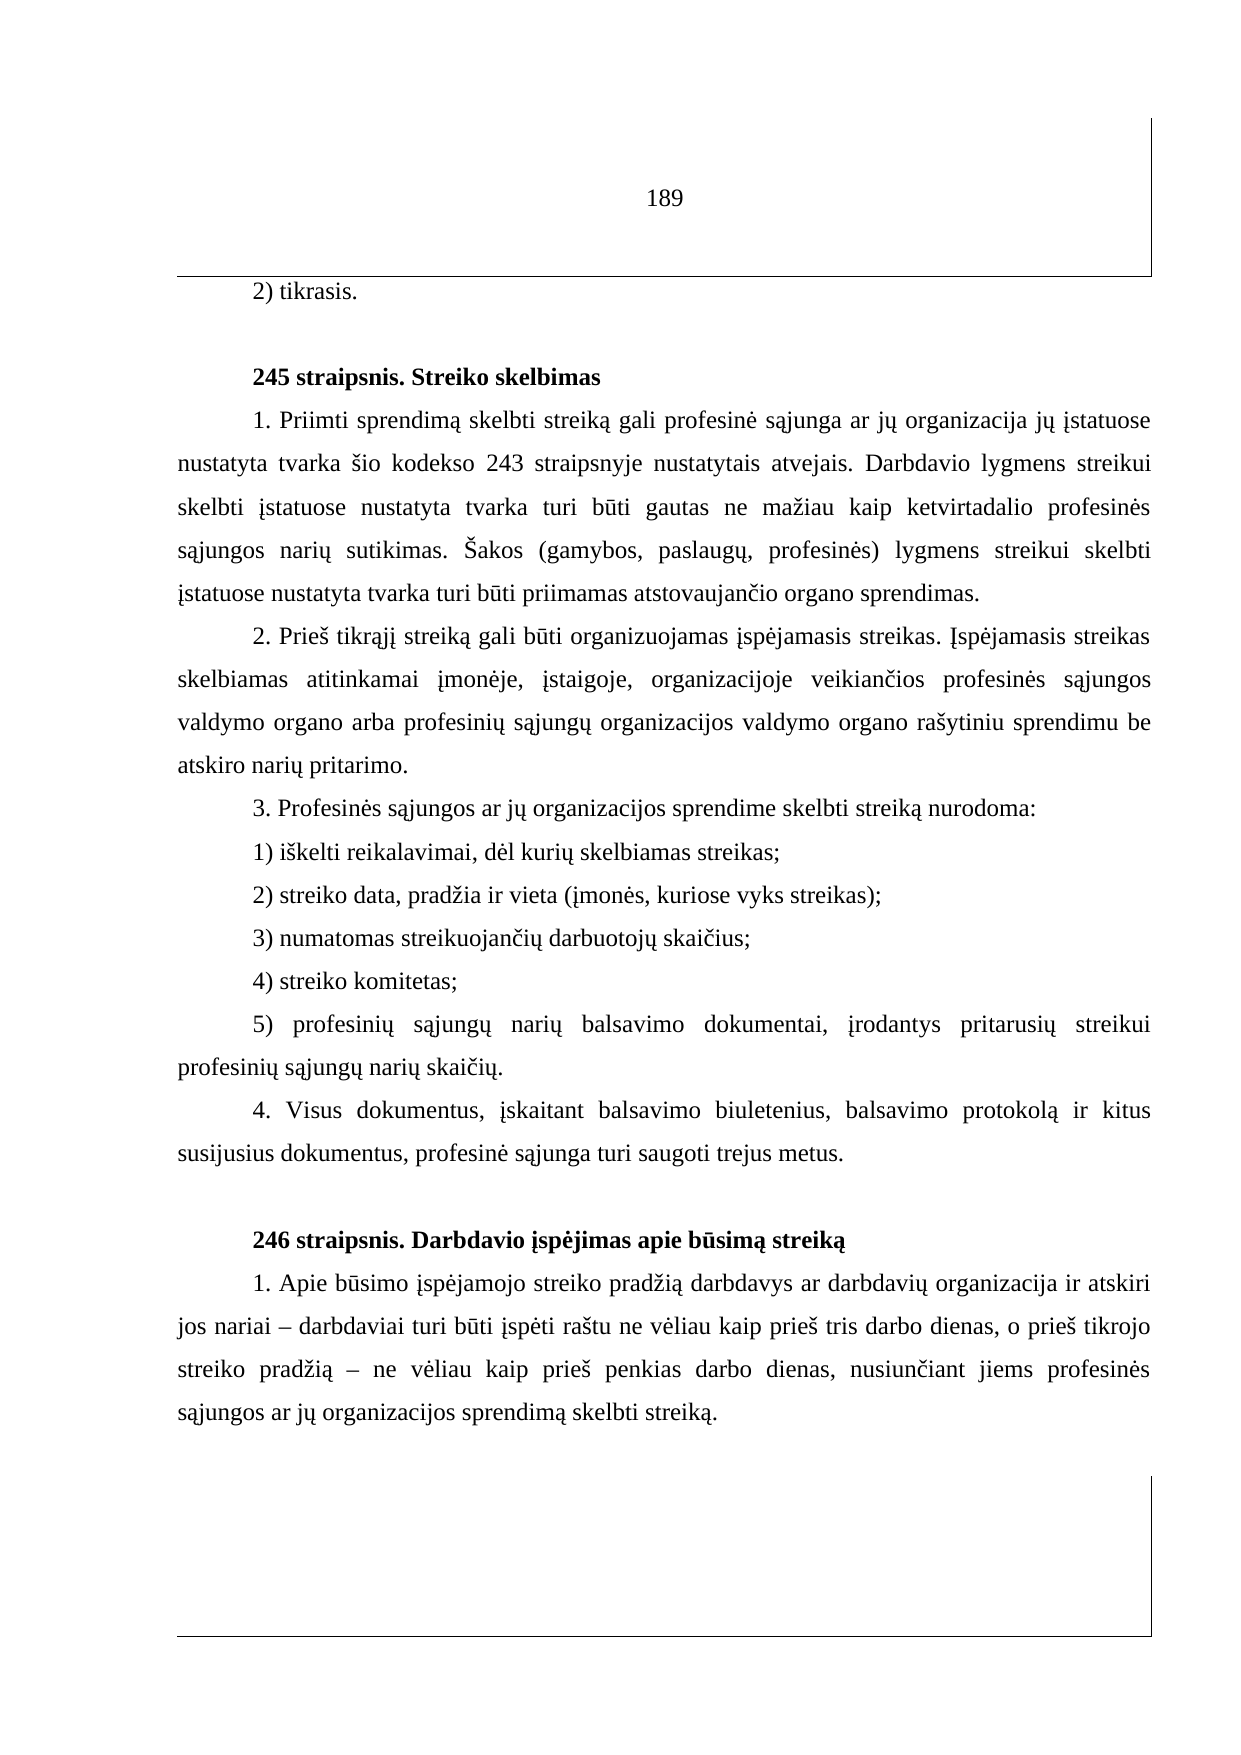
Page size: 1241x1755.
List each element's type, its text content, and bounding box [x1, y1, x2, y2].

text 2) streiko data, pradžia ir vieta (įmonės, kuriose vyks streikas); [177, 880, 1152, 908]
text 1. Apie būsimo įspėjamojo streiko pradžią darbdavys ar darbdavių organizacija ir atskiri jos nariai – darbdaviai turi būti įspėti raštu ne vėliau kaip prieš tris darbo dienas, o prieš tikrojo streiko pradžią – ne vėliau kaip prieš penkias darbo dienas, nusiunčiant jiems profesinės sąjungos ar jų organizacijos sprendimą skelbti streiką. [177, 1268, 1152, 1426]
text 4) streiko komitetas; [177, 966, 1152, 995]
subtitle 246 straipsnis. Darbdavio įspėjimas apie būsimą streiką [177, 1225, 1152, 1253]
text 1) iškelti reikalavimai, dėl kurių skelbiamas streikas; [177, 837, 1152, 865]
subtitle 245 straipsnis. Streiko skelbimas [177, 362, 1152, 391]
text 2. Prieš tikrąjį streiką gali būti organizuojamas įspėjamasis streikas. Įspėjamasis streikas skelbiamas atitinkamai įmonėje, įstaigoje, organizacijoje veikiančios profesinės sąjungos valdymo organo arba profesinių sąjungų organizacijos valdymo organo rašytiniu sprendimu be atskiro narių pritarimo. [177, 621, 1152, 779]
text 3. Profesinės sąjungos ar jų organizacijos sprendime skelbti streiką nurodoma: [177, 793, 1152, 822]
text 3) numatomas streikuojančių darbuotojų skaičius; [177, 923, 1152, 952]
text 1. Priimti sprendimą skelbti streiką gali profesinė sąjunga ar jų organizacija jų įstatuose nustatyta tvarka šio kodekso 243 straipsnyje nustatytais atvejais. Darbdavio lygmens streikui skelbti įstatuose nustatyta tvarka turi būti gautas ne mažiau kaip ketvirtadalio profesinės sąjungos narių sutikimas. Šakos (gamybos, paslaugų, profesinės) lygmens streikui skelbti įstatuose nustatyta tvarka turi būti priimamas atstovaujančio organo sprendimas. [177, 405, 1152, 607]
text 4. Visus dokumentus, įskaitant balsavimo biuletenius, balsavimo protokolą ir kitus susijusius dokumentus, profesinė sąjunga turi saugoti trejus metus. [177, 1095, 1152, 1167]
text 2) tikrasis. [177, 276, 1152, 305]
text 5) profesinių sąjungų narių balsavimo dokumentai, įrodantys pritarusių streikui profesinių sąjungų narių skaičių. [177, 1009, 1152, 1081]
